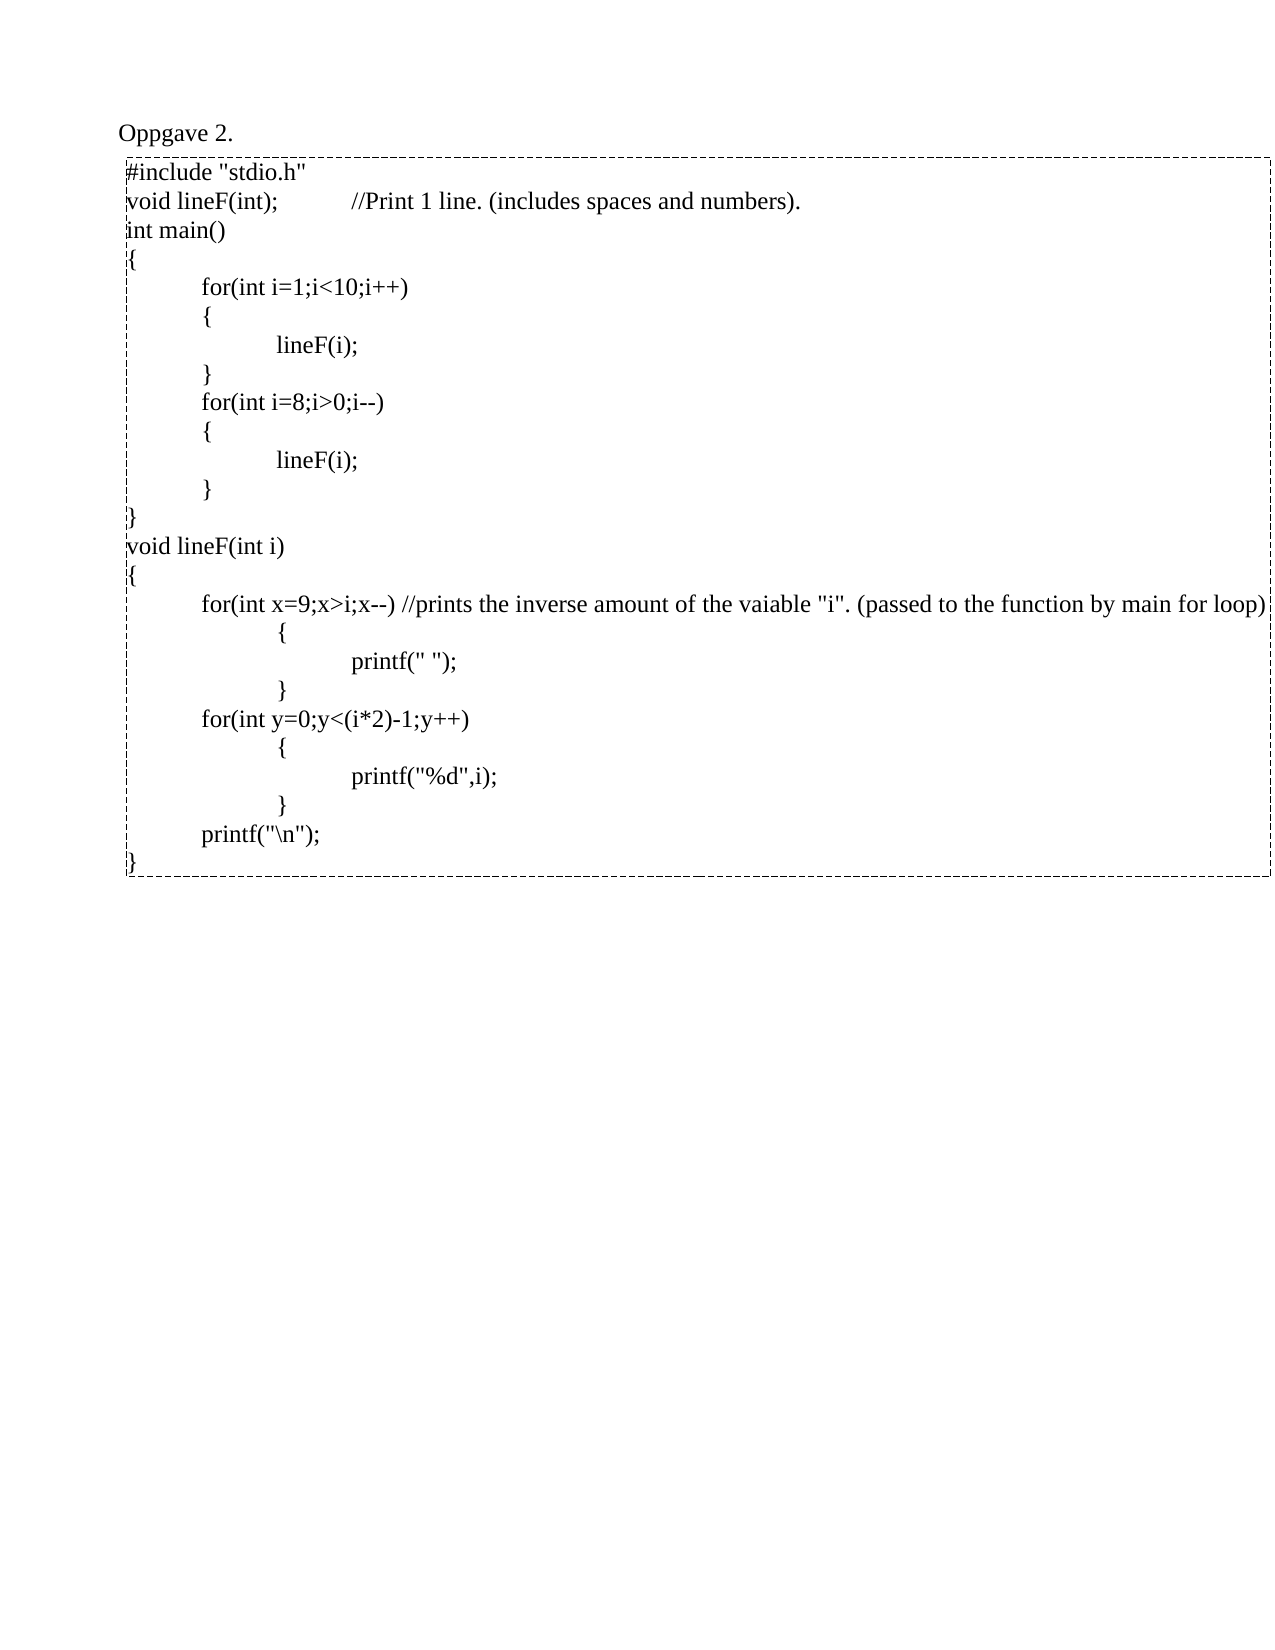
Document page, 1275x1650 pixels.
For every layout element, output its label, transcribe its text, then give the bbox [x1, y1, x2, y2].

text Oppgave 2. [118, 118, 1157, 147]
